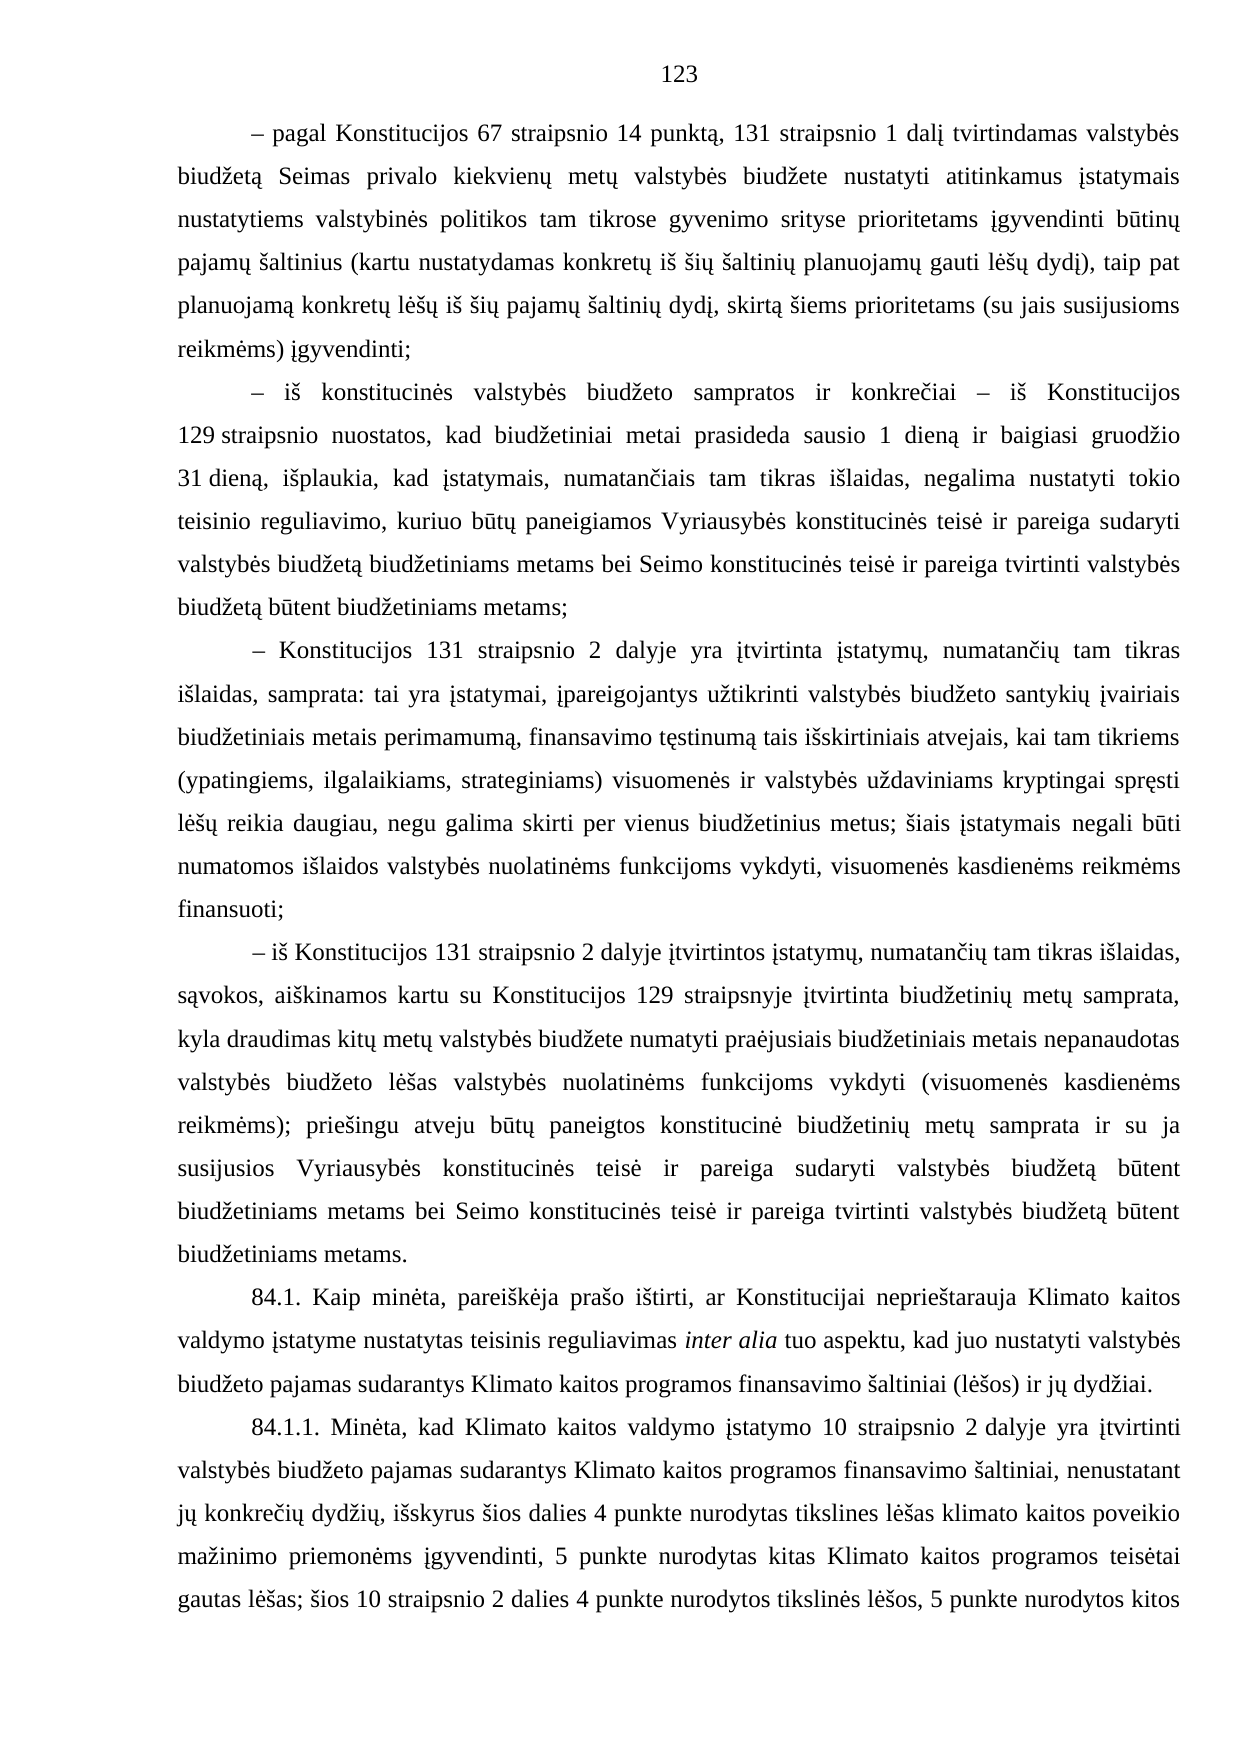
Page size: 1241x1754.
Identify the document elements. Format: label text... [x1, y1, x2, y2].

text 84.1. Kaip minėta, pareiškėja prašo ištirti, ar Konstitucijai neprieštarauja Klimato kaitos valdymo įstatyme nustatytas teisinis reguliavimas inter alia tuo aspektu, kad juo nustatyti valstybės biudžeto pajamas sudarantys Klimato kaitos programos finansavimo šaltiniai (lėšos) ir jų dydžiai. [177, 1282, 1181, 1397]
text – pagal Konstitucijos 67 straipsnio 14 punktą, 131 straipsnio 1 dalį tvirtindamas valstybės biudžetą Seimas privalo kiekvienų metų valstybės biudžete nustatyti atitinkamus įstatymais nustatytiems valstybinės politikos tam tikrose gyvenimo srityse prioritetams įgyvendinti būtinų pajamų šaltinius (kartu nustatydamas konkretų iš šių šaltinių planuojamų gauti lėšų dydį), taip pat planuojamą konkretų lėšų iš šių pajamų šaltinių dydį, skirtą šiems prioritetams (su jais susijusioms reikmėms) įgyvendinti; [177, 118, 1181, 362]
text – iš Konstitucijos 131 straipsnio 2 dalyje įtvirtintos įstatymų, numatančių tam tikras išlaidas, sąvokos, aiškinamos kartu su Konstitucijos 129 straipsnyje įtvirtinta biudžetinių metų samprata, kyla draudimas kitų metų valstybės biudžete numatyti praėjusiais biudžetiniais metais nepanaudotas valstybės biudžeto lėšas valstybės nuolatinėms funkcijoms vykdyti (visuomenės kasdienėms reikmėms); priešingu atveju būtų paneigtos konstitucinė biudžetinių metų samprata ir su ja susijusios Vyriausybės konstitucinės teisė ir pareiga sudaryti valstybės biudžetą būtent biudžetiniams metams bei Seimo konstitucinės teisė ir pareiga tvirtinti valstybės biudžetą būtent biudžetiniams metams. [177, 937, 1181, 1268]
text 84.1.1. Minėta, kad Klimato kaitos valdymo įstatymo 10 straipsnio 2 dalyje yra įtvirtinti valstybės biudžeto pajamas sudarantys Klimato kaitos programos finansavimo šaltiniai, nenustatant jų konkrečių dydžių, išskyrus šios dalies 4 punkte nurodytas tikslines lėšas klimato kaitos poveikio mažinimo priemonėms įgyvendinti, 5 punkte nurodytas kitas Klimato kaitos programos teisėtai gautas lėšas; šios 10 straipsnio 2 dalies 4 punkte nurodytos tikslinės lėšos, 5 punkte nurodytos kitos [177, 1412, 1181, 1613]
text – Konstitucijos 131 straipsnio 2 dalyje yra įtvirtinta įstatymų, numatančių tam tikras išlaidas, samprata: tai yra įstatymai, įpareigojantys užtikrinti valstybės biudžeto santykių įvairiais biudžetiniais metais perimamumą, finansavimo tęstinumą tais išskirtiniais atvejais, kai tam tikriems (ypatingiems, ilgalaikiams, strateginiams) visuomenės ir valstybės uždaviniams kryptingai spręsti lėšų reikia daugiau, negu galima skirti per vienus biudžetinius metus; šiais įstatymais negali būti numatomos išlaidos valstybės nuolatinėms funkcijoms vykdyti, visuomenės kasdienėms reikmėms finansuoti; [177, 636, 1181, 923]
text – iš konstitucinės valstybės biudžeto sampratos ir konkrečiai – iš Konstitucijos 129 straipsnio nuostatos, kad biudžetiniai metai prasideda sausio 1 dieną ir baigiasi gruodžio 31 dieną, išplaukia, kad įstatymais, numatančiais tam tikras išlaidas, negalima nustatyti tokio teisinio reguliavimo, kuriuo būtų paneigiamos Vyriausybės konstitucinės teisė ir pareiga sudaryti valstybės biudžetą biudžetiniams metams bei Seimo konstitucinės teisė ir pareiga tvirtinti valstybės biudžetą būtent biudžetiniams metams; [177, 377, 1181, 621]
